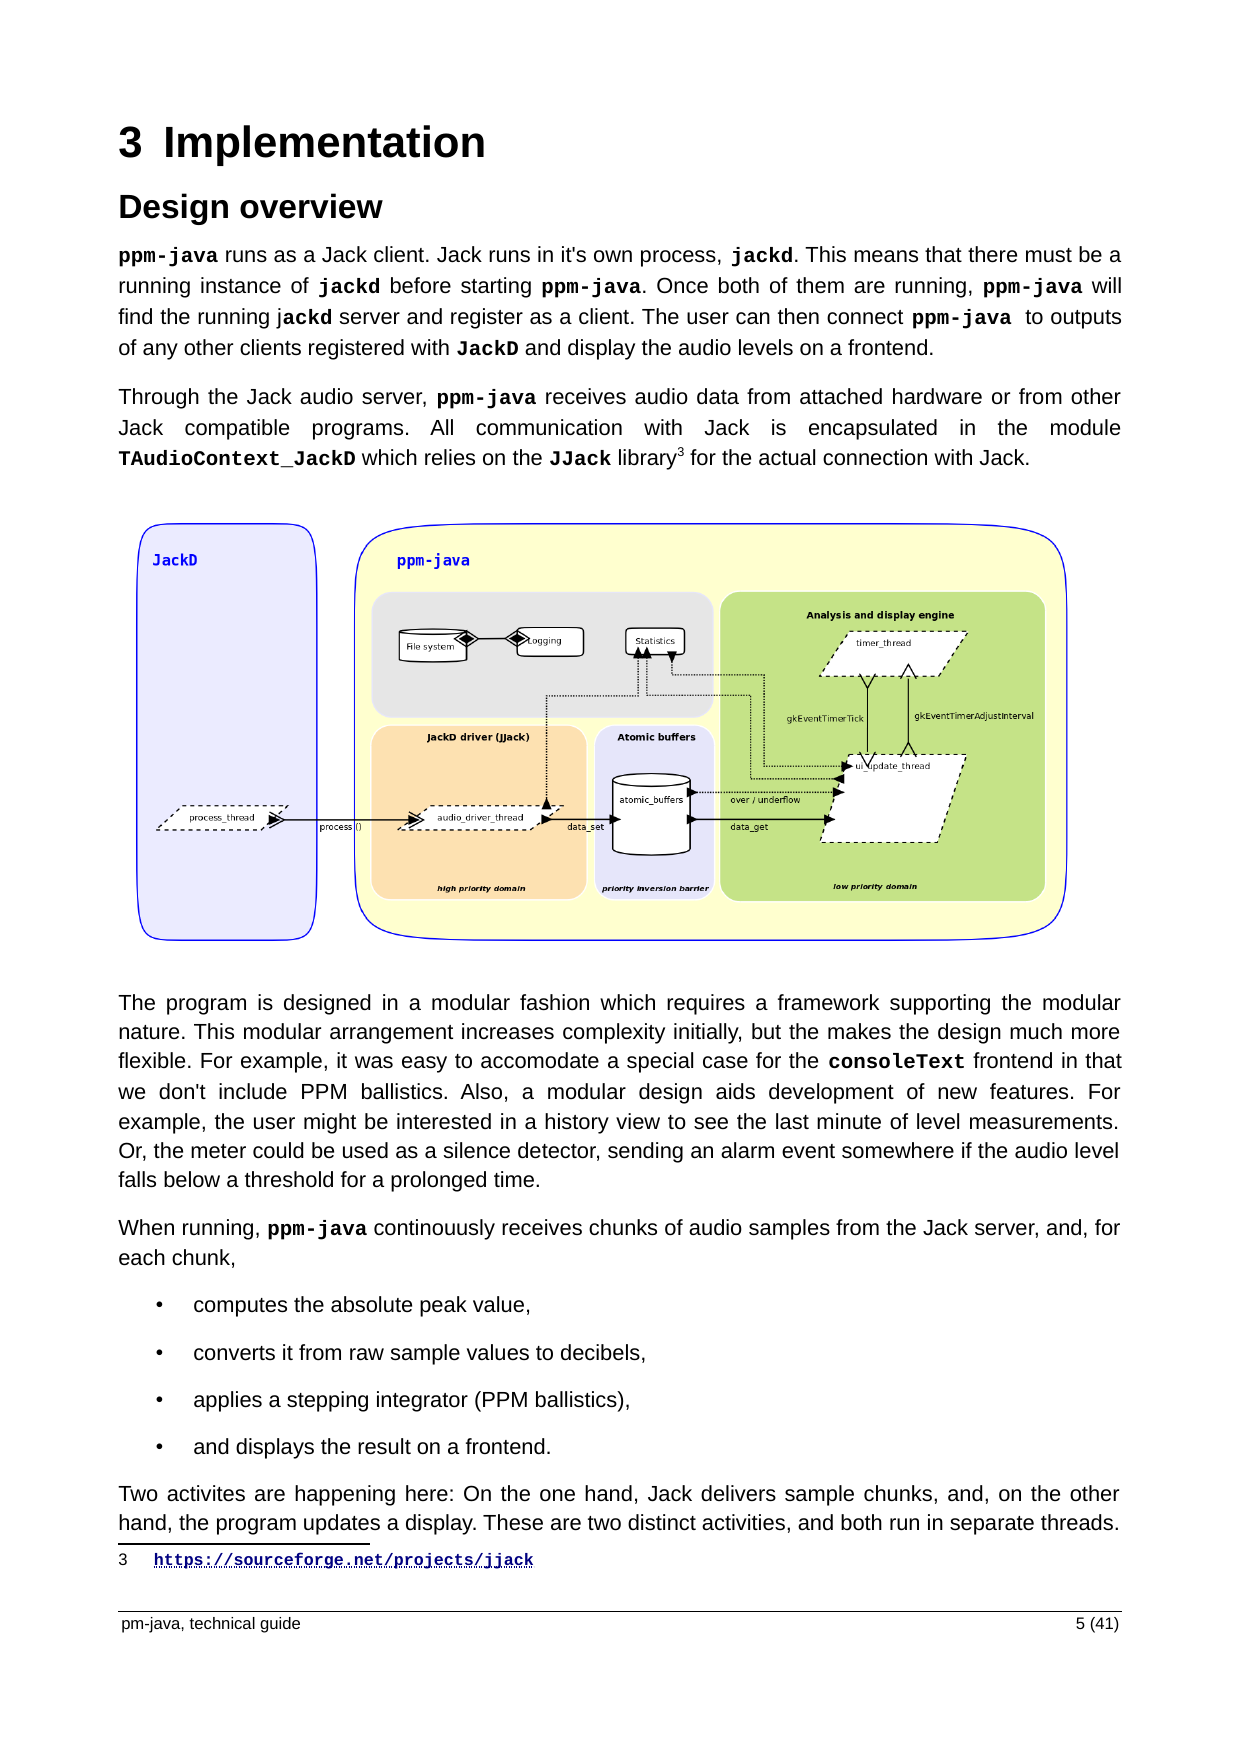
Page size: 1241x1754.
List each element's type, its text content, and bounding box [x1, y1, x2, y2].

text When running, ppm-java continouusly receives chunks of audio samples from the Jack server, and, for each chunk, [118, 1215, 1122, 1271]
text Two activites are happening here: On the one hand, Jack delivers sample chunks, and, on the other hand, the program updates a display. These are two distinct activities, and both run in separate threads. [118, 1481, 1122, 1535]
text The program is designed in a modular fashion which requires a framework supporting the modular nature. This modular arrangement increases complexity initially, but the makes the design much more flexible. For example, it was easy to accomodate a special case for the consoleText frontend in that we don't include PPM ballistics. Also, a modular design aids development of new features. For example, the user might be interested in a history view to see the last minute of level measurements. Or, the meter could be used as a silence detector, sending an alarm event somewhere if the audio level falls below a threshold for a prolonged time. [118, 494, 1122, 1192]
subtitle ­Implementation [118, 118, 1122, 167]
list computes the absolute peak value, [156, 1293, 1122, 1318]
picture [122, 508, 1083, 956]
list and displays the result on a frontend. [156, 1434, 1122, 1459]
text https://sourceforge.net/projects/jjack [118, 1550, 1122, 1570]
list converts it from raw sample values to decibels, [156, 1340, 1122, 1365]
subtitle Design overview [118, 188, 1122, 225]
text Through the Jack audio server, ppm-java receives audio data from attached hardware or from other Jack compatible programs. All communication with Jack is encapsulated in the module TAudioContext_JackD which relies on the JJack library for the actual connection with Jack. [118, 385, 1122, 471]
list applies a stepping integrator (PPM ballistics), [156, 1387, 1122, 1412]
text ppm-java runs as a Jack client. Jack runs in it's own process, jackd. This means that there must be a running instance of jackd before starting ppm-java. Once both of them are running, ppm-java will find the running jackd server and register as a client. The user can then connect ppm-java to outputs of any other clients registered with JackD and display the audio levels on a frontend. [118, 243, 1122, 362]
